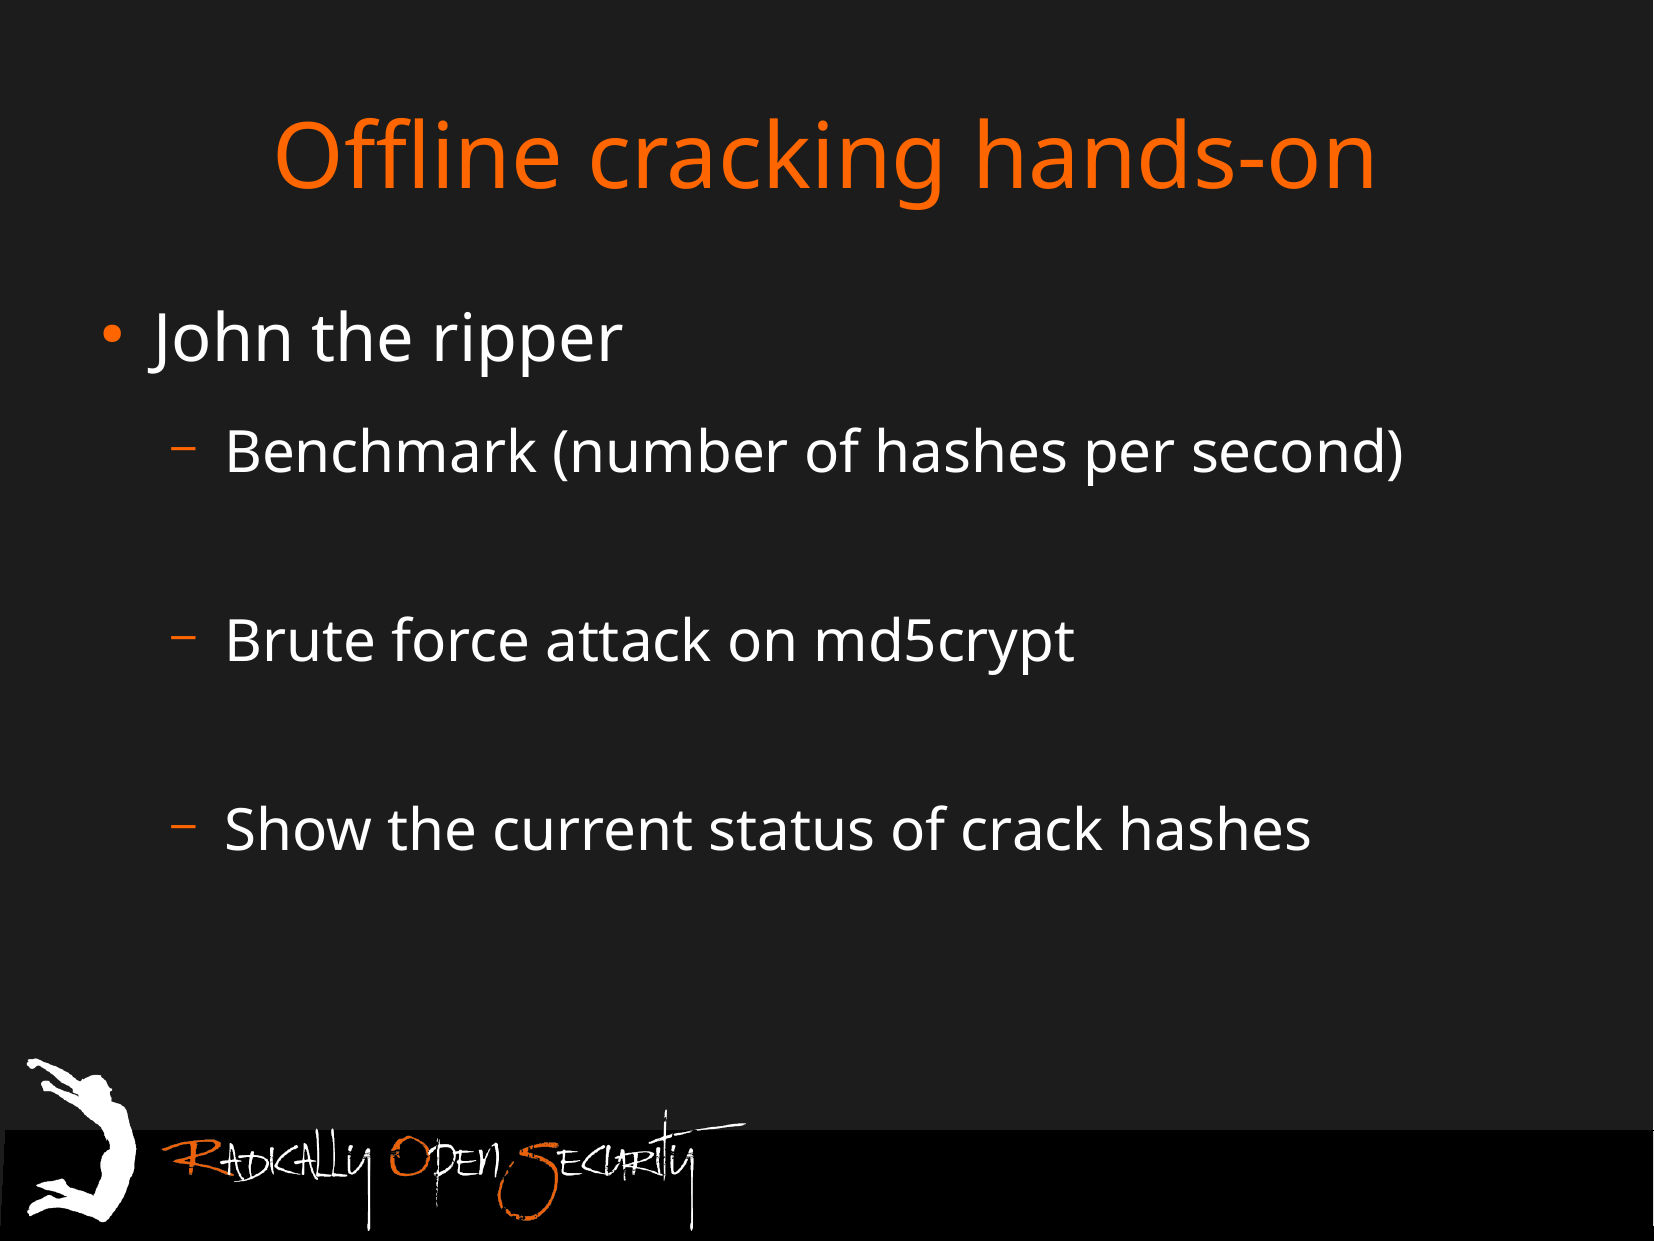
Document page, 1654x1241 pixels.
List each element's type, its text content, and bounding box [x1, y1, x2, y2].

title Offline cracking hands-on [82, 49, 1571, 257]
picture [0, 1022, 778, 1241]
list John the ripper Benchmark (number of hashes per second) Brute force attack on md5crypt Show the current status of crack hashes [82, 290, 1571, 1010]
